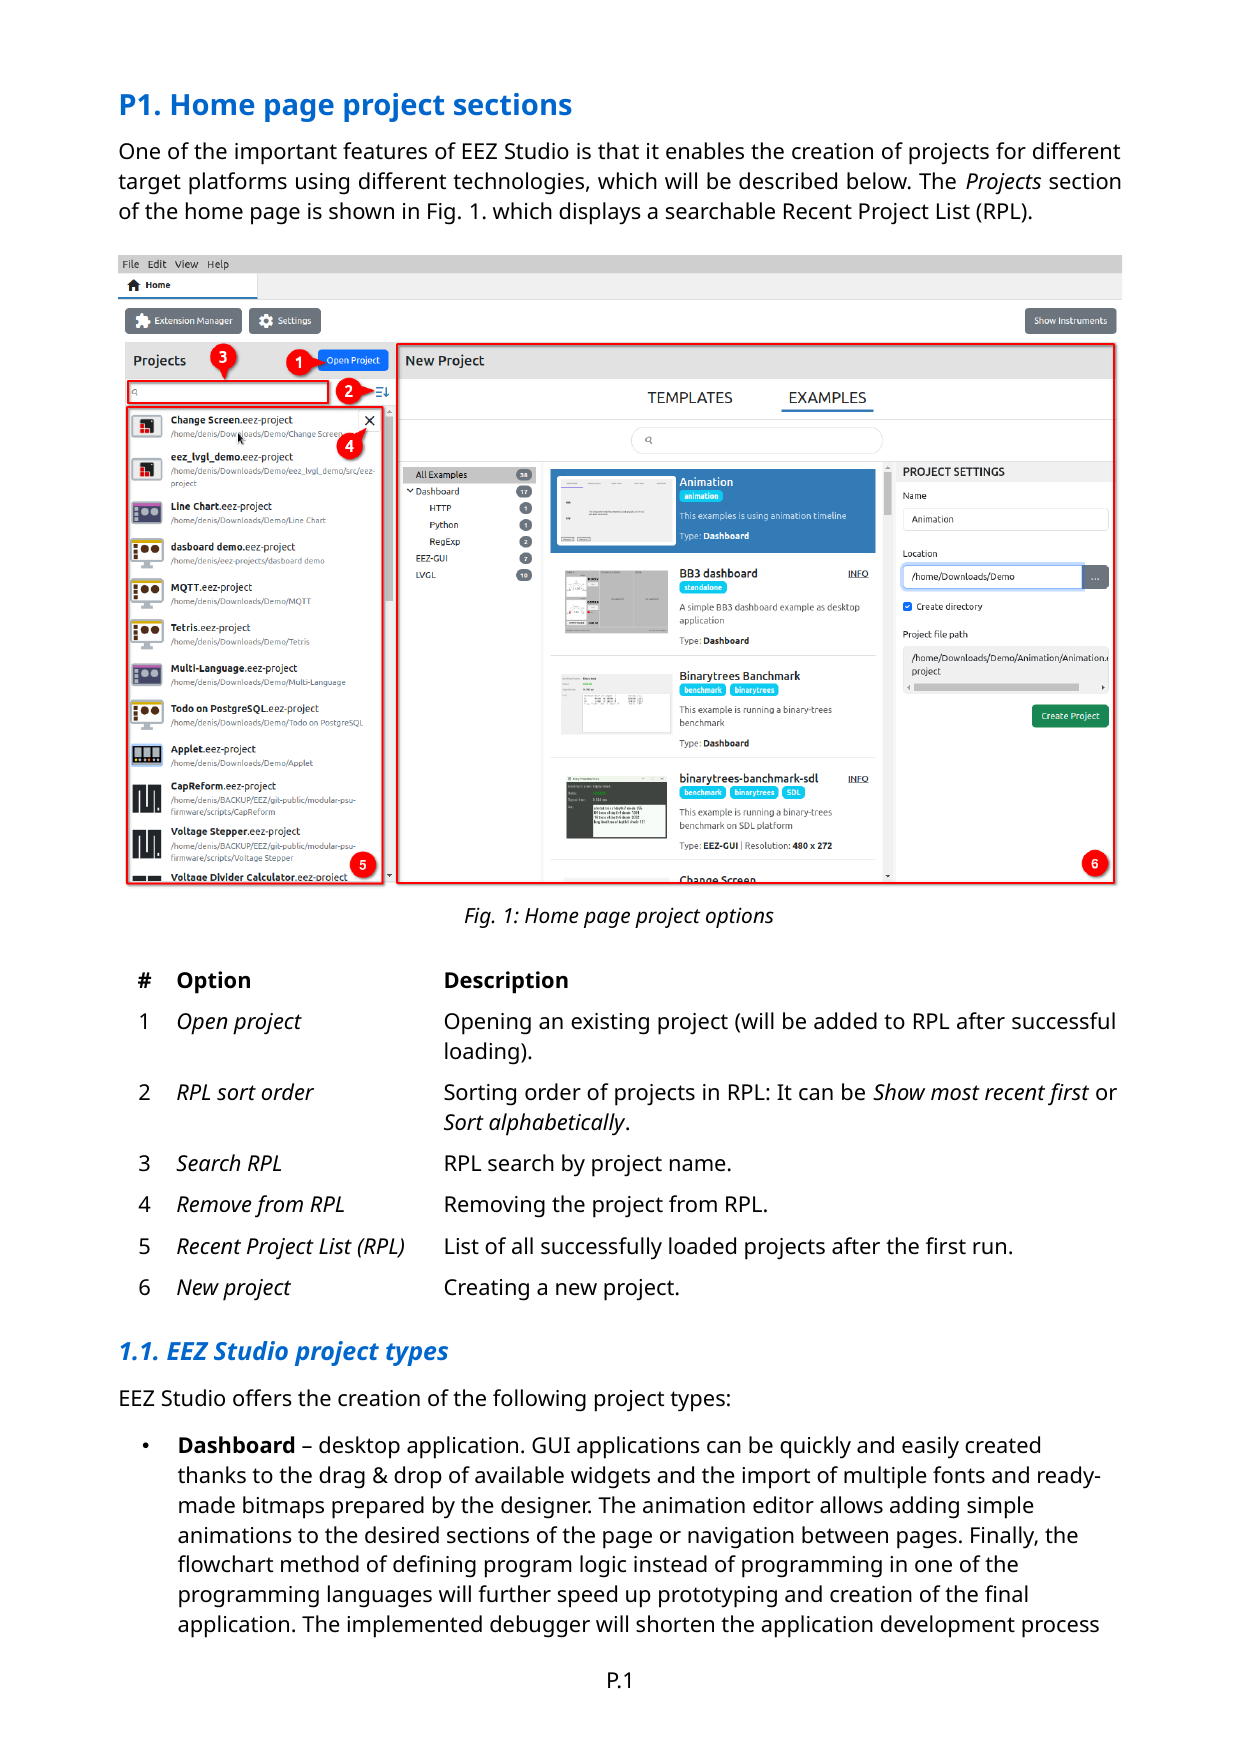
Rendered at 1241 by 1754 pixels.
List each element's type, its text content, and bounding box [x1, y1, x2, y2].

table_header Option [171, 959, 438, 1000]
text EEZ Studio offers the creation of the following project types: [118, 1383, 1122, 1413]
table_cell 1 [118, 1000, 171, 1071]
table_cell New project [171, 1266, 438, 1307]
text Fig. 1: Home page project options [118, 889, 1122, 929]
table_cell Remove from RPL [171, 1184, 438, 1225]
table_cell Removing the project from RPL. [438, 1184, 1123, 1225]
table_cell 6 [118, 1266, 171, 1307]
picture [118, 255, 1123, 889]
table_cell List of all successfully loaded projects after the first run. [438, 1225, 1123, 1266]
subtitle Home page project sections [118, 84, 1122, 124]
table_cell RPL sort order [171, 1071, 438, 1142]
subtitle EEZ Studio project types [118, 1334, 1122, 1368]
table_cell 3 [118, 1143, 171, 1184]
table_cell Sorting order of projects in RPL: It can be Show most recent first or Sort alphabetically. [438, 1071, 1123, 1142]
table_cell 4 [118, 1184, 171, 1225]
table_cell Recent Project List (RPL) [171, 1225, 438, 1266]
text One of the important features of EEZ Studio is that it enables the creation of projects for different target platforms using different technologies, which will be described below. The Projects section of the home page is shown in Fig. 1. which displays a searchable Recent Project List (RPL). [118, 136, 1122, 226]
list Dashboard – desktop application. GUI applications can be quickly and easily created thanks to the drag & drop of available widgets and the import of multiple fonts and ready-made bitmaps prepared by the designer. The animation editor allows adding simple animations to the desired sections of the page or navigation between pages. Finally, the flowchart method of defining program logic instead of programming in one of the programming languages will further speed up prototyping and creation of the final application. The implemented debugger will shorten the application development process [142, 1430, 1110, 1639]
table_cell Search RPL [171, 1143, 438, 1184]
table_header # [118, 959, 171, 1000]
table_cell Open project [171, 1000, 438, 1071]
table_cell Creating a new project. [438, 1266, 1123, 1307]
table_cell 2 [118, 1071, 171, 1142]
table_cell 5 [118, 1225, 171, 1266]
table_cell Opening an existing project (will be added to RPL after successful loading). [438, 1000, 1123, 1071]
table_header Description [438, 959, 1123, 1000]
table_cell RPL search by project name. [438, 1143, 1123, 1184]
